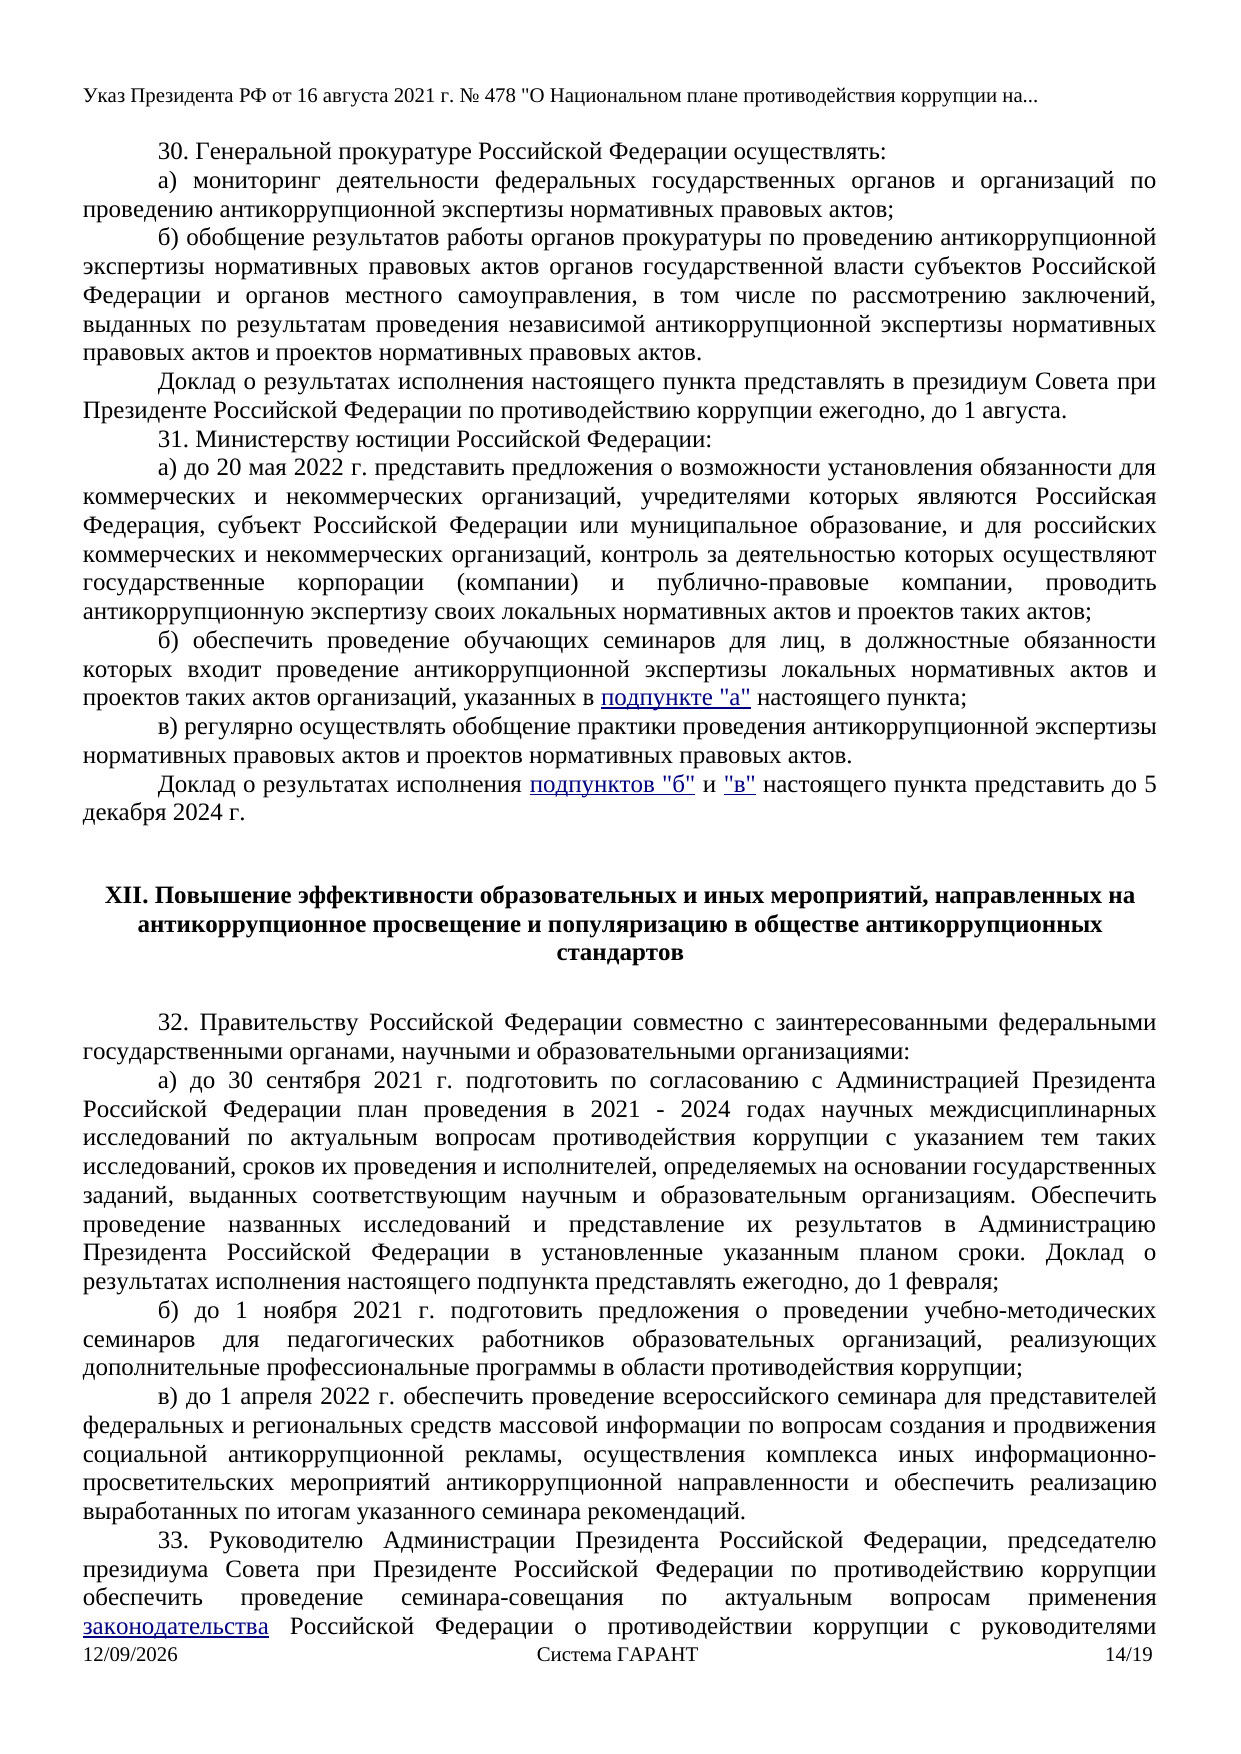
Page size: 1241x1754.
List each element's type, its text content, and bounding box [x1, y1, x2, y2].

text 30. Генеральной прокуратуре Российской Федерации осуществлять: [83, 136, 1157, 165]
text Доклад о результатах исполнения настоящего пункта представлять в президиум Совета при Президенте Российской Федерации по противодействию коррупции ежегодно, до 1 августа. [83, 366, 1157, 424]
text а) до 20 мая 2022 г. представить предложения о возможности установления обязанности для коммерческих и некоммерческих организаций, учредителями которых являются Российская Федерация, субъект Российской Федерации или муниципальное образование, и для российских коммерческих и некоммерческих организаций, контроль за деятельностью которых осуществляют государственные корпорации (компании) и публично-правовые компании, проводить антикоррупционную экспертизу своих локальных нормативных актов и проектов таких актов; [83, 452, 1157, 625]
subtitle XII. Повышение эффективности образовательных и иных мероприятий, направленных на антикоррупционное просвещение и популяризацию в обществе антикоррупционных стандартов [83, 880, 1157, 966]
text в) регулярно осуществлять обобщение практики проведения антикоррупционной экспертизы нормативных правовых актов и проектов нормативных правовых актов. [83, 711, 1157, 769]
text а) до 30 сентября 2021 г. подготовить по согласованию с Администрацией Президента Российской Федерации план проведения в 2021 - 2024 годах научных междисциплинарных исследований по актуальным вопросам противодействия коррупции с указанием тем таких исследований, сроков их проведения и исполнителей, определяемых на основании государственных заданий, выданных соответствующим научным и образовательным организациям. Обеспечить проведение названных исследований и представление их результатов в Администрацию Президента Российской Федерации в установленные указанным планом сроки. Доклад о результатах исполнения настоящего подпункта представлять ежегодно, до 1 февраля; [83, 1065, 1157, 1295]
text 33. Руководителю Администрации Президента Российской Федерации, председателю президиума Совета при Президенте Российской Федерации по противодействию коррупции обеспечить проведение семинара-совещания по актуальным вопросам применения законодательства Российской Федерации о противодействии коррупции с руководителями [83, 1525, 1157, 1640]
text 31. Министерству юстиции Российской Федерации: [83, 424, 1157, 452]
text б) до 1 ноября 2021 г. подготовить предложения о проведении учебно-методических семинаров для педагогических работников образовательных организаций, реализующих дополнительные профессиональные программы в области противодействия коррупции; [83, 1295, 1157, 1381]
text Доклад о результатах исполнения подпунктов "б" и "в" настоящего пункта представить до 5 декабря 2024 г. [83, 769, 1157, 826]
text 32. Правительству Российской Федерации совместно с заинтересованными федеральными государственными органами, научными и образовательными организациями: [83, 1007, 1157, 1065]
text в) до 1 апреля 2022 г. обеспечить проведение всероссийского семинара для представителей федеральных и региональных средств массовой информации по вопросам создания и продвижения социальной антикоррупционной рекламы, осуществления комплекса иных информационно-просветительских мероприятий антикоррупционной направленности и обеспечить реализацию выработанных по итогам указанного семинара рекомендаций. [83, 1381, 1157, 1525]
text а) мониторинг деятельности федеральных государственных органов и организаций по проведению антикоррупционной экспертизы нормативных правовых актов; [83, 165, 1157, 222]
text б) обеспечить проведение обучающих семинаров для лиц, в должностные обязанности которых входит проведение антикоррупционной экспертизы локальных нормативных актов и проектов таких актов организаций, указанных в подпункте "а" настоящего пункта; [83, 625, 1157, 711]
text б) обобщение результатов работы органов прокуратуры по проведению антикоррупционной экспертизы нормативных правовых актов органов государственной власти субъектов Российской Федерации и органов местного самоуправления, в том числе по рассмотрению заключений, выданных по результатам проведения независимой антикоррупционной экспертизы нормативных правовых актов и проектов нормативных правовых актов. [83, 222, 1157, 366]
